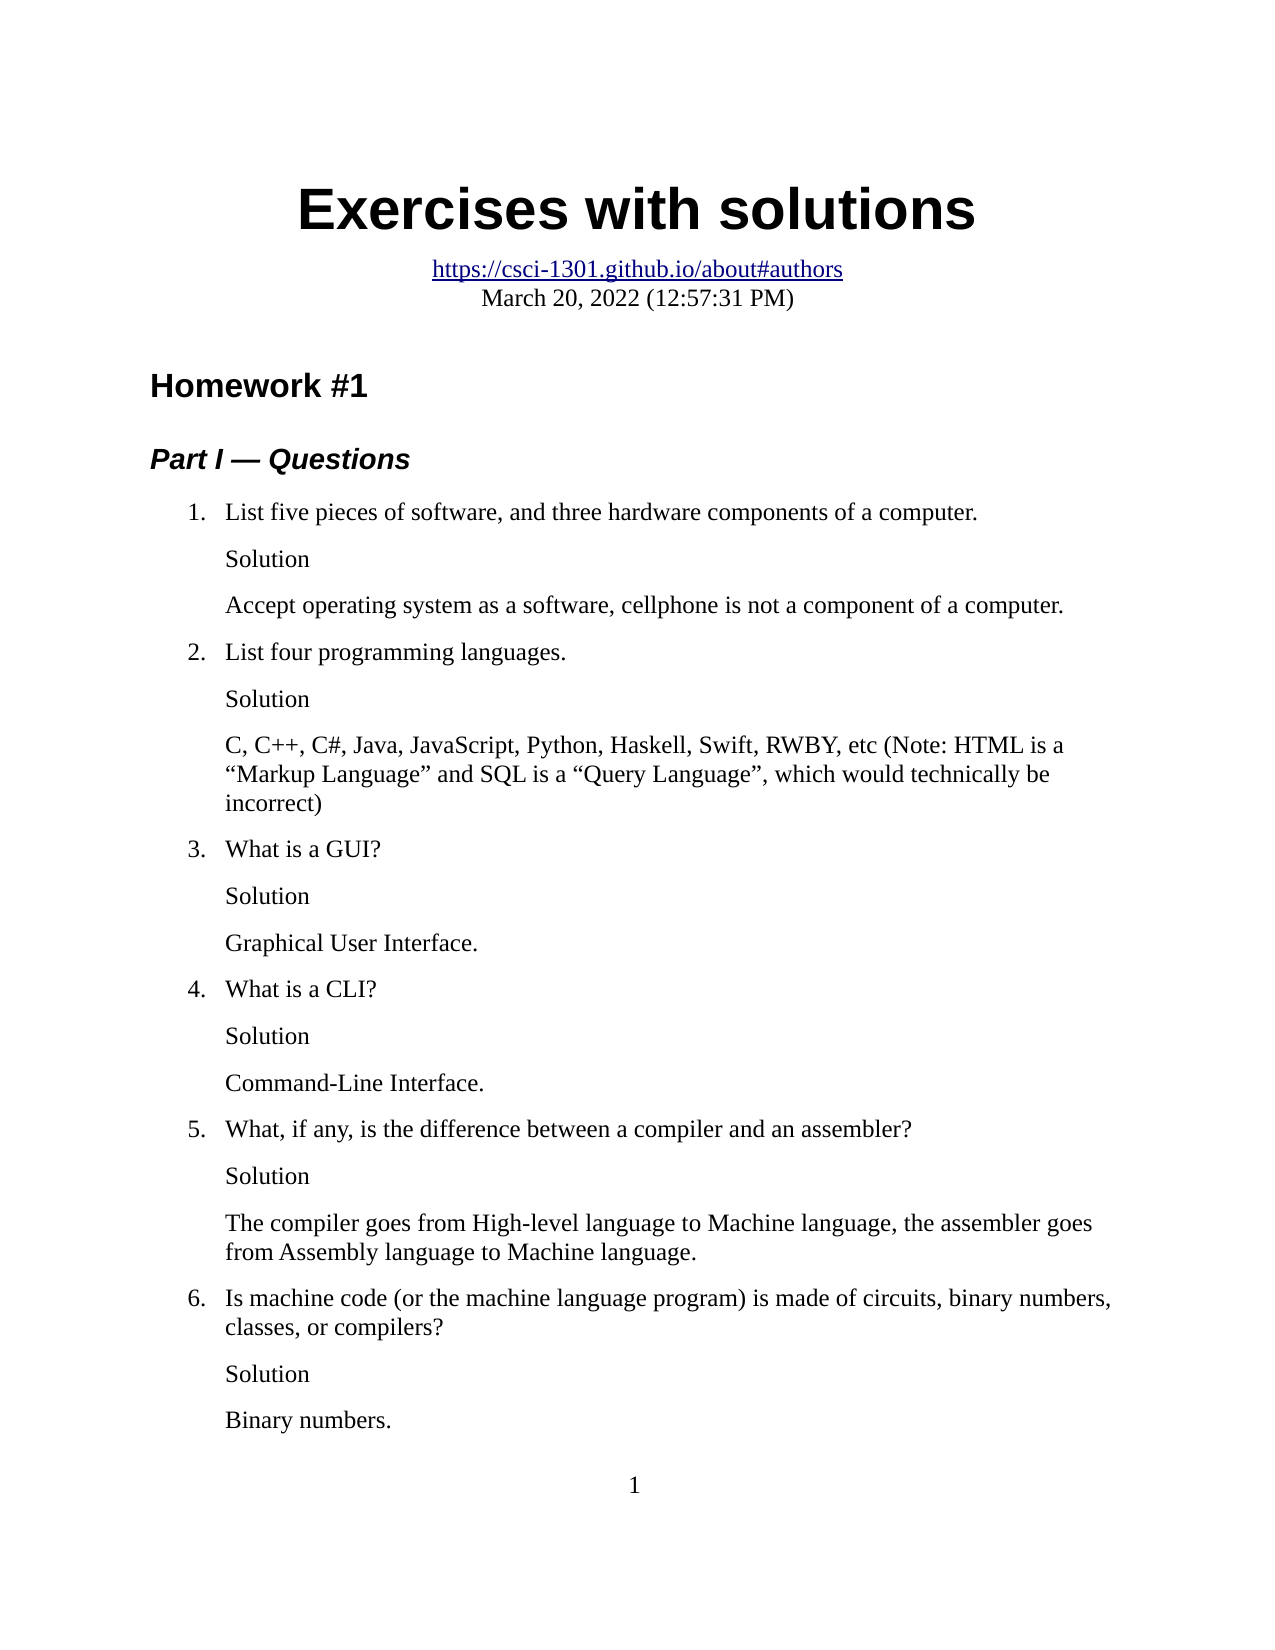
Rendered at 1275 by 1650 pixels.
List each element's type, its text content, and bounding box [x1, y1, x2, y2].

list C, C++, C#, Java, JavaScript, Python, Haskell, Swift, RWBY, etc (Note: HTML is a “Markup Language” and SQL is a “Query Language”, which would technically be incorrect) [187, 730, 1125, 817]
list Solution [187, 881, 1125, 910]
list What, if any, is the difference between a compiler and an assembler? [187, 1114, 1125, 1143]
list Solution [187, 1021, 1125, 1050]
list Accept operating system as a software, cellphone is not a component of a computer. [187, 590, 1125, 619]
list Is machine code (or the machine language program) is made of circuits, binary numbers, classes, or compilers? [187, 1283, 1125, 1341]
list Command-Line Interface. [187, 1068, 1125, 1097]
list Solution [187, 684, 1125, 712]
list Solution [187, 544, 1125, 572]
subtitle Homework #1 [150, 366, 1125, 404]
list Solution [187, 1161, 1125, 1190]
list What is a GUI? [187, 834, 1125, 863]
list Binary numbers. [187, 1405, 1125, 1434]
list Solution [187, 1359, 1125, 1387]
list List four programming languages. [187, 637, 1125, 666]
text https://csci-1301.github.io/about#authors [150, 254, 1125, 283]
title Exercises with solutions [150, 175, 1125, 242]
list List five pieces of software, and three hardware components of a computer. [187, 497, 1125, 526]
list What is a CLI? [187, 974, 1125, 1003]
text March 20, 2022 (12:57:31 PM) [150, 283, 1125, 312]
subtitle Part I — Questions [150, 442, 1125, 476]
list The compiler goes from High-level language to Machine language, the assembler goes from Assembly language to Machine language. [187, 1208, 1125, 1265]
list Graphical User Interface. [187, 928, 1125, 957]
